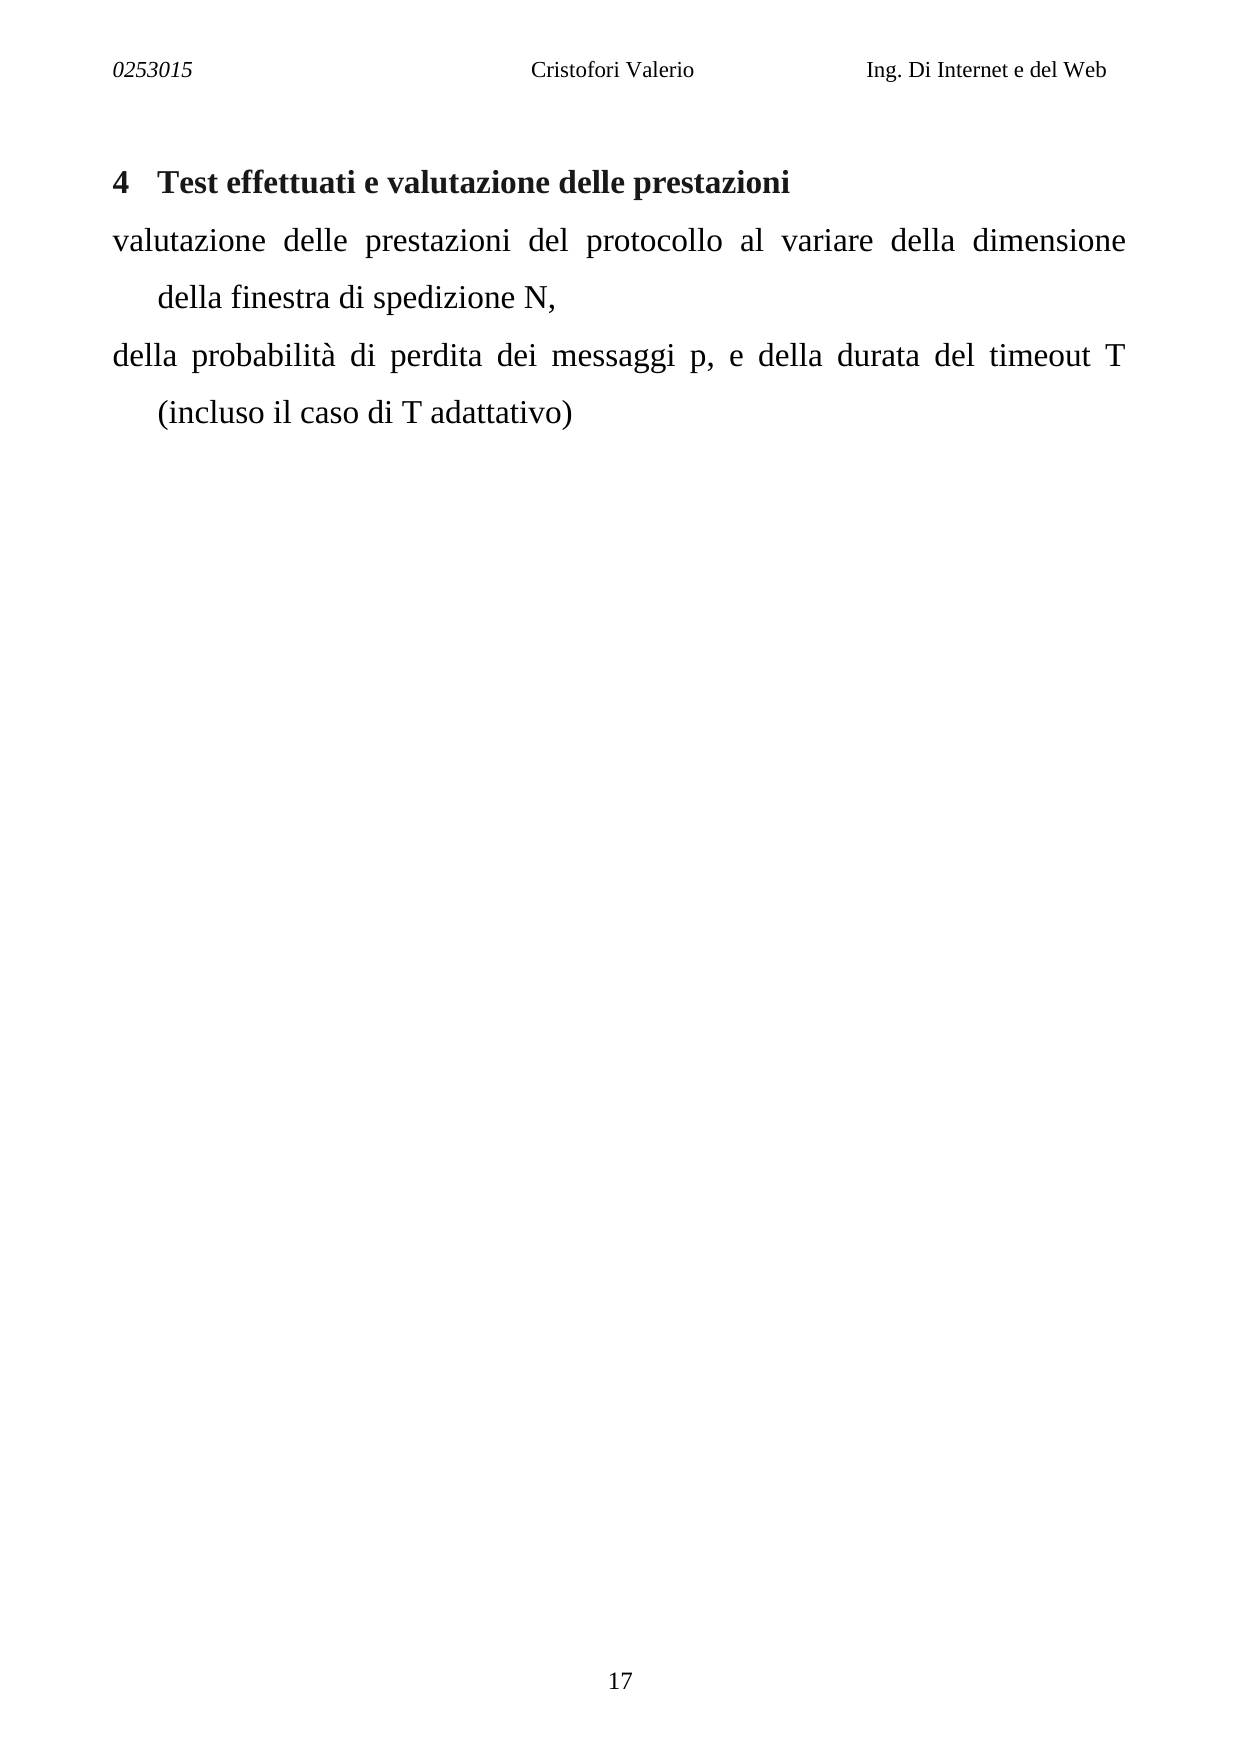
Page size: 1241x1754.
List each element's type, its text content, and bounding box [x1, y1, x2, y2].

subtitle Test effettuati e valutazione delle prestazioni [112, 163, 1128, 201]
text della probabilità di perdita dei messaggi p, e della durata del timeout T (incluso il caso di T adattativo) [112, 335, 1128, 431]
text valutazione delle prestazioni del protocollo al variare della dimensione della finestra di spedizione N, [112, 220, 1128, 316]
